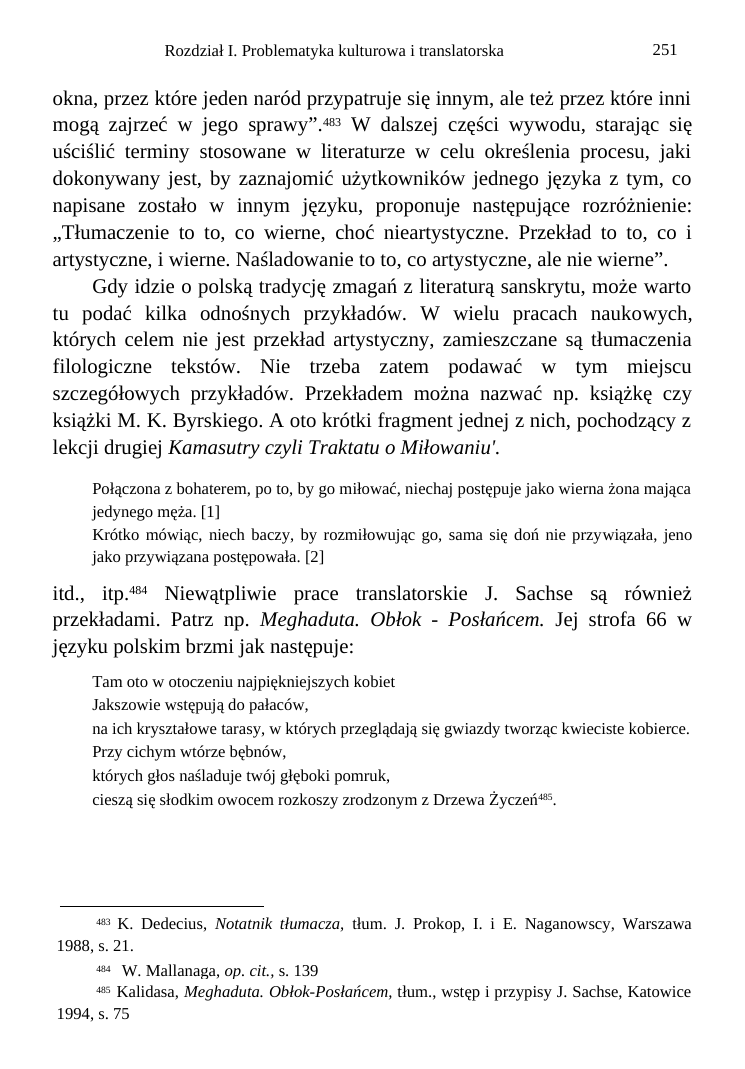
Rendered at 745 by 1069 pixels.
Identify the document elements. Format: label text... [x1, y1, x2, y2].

text Rozdział I. Problematyka kulturowa i translatorska [164, 41, 577, 60]
text cieszą się słodkim owocem rozkoszy zrodzonym z Drzewa Życzeń485. [92, 789, 692, 808]
text Jakszowie wstępują do pałaców, [52, 695, 692, 714]
text 485 Kalidasa, Meghaduta. Obłok-Posłańcem, tłum., wstęp i przypisy J. Sachse, Katowice 1994, s. 75 [56, 982, 692, 1023]
text 483 K. Dedecius, Notatnik tłumacza, tłum. J. Prokop, I. i E. Naganowscy, Warszawa 1988, s. 21. [56, 914, 692, 955]
text Gdy idzie o polską tradycję zmagań z literaturą sanskrytu, może warto tu podać kilka odnośnych przykładów. W wielu pracach nauko­wych, których celem nie jest przekład artystyczny, zamieszczane są tłumaczenia filologiczne tekstów. Nie trzeba zatem podawać w tym miejscu szczegółowych przykładów. Przekładem można nazwać np. książkę czy książki M. K. Byrskiego. A oto krótki fragment jednej z nich, pochodzący z lekcji drugiej Kamasutry czyli Traktatu o Miłowaniu'. [52, 274, 692, 459]
text okna, przez które jeden naród przypatruje się innym, ale też przez które inni mogą zajrzeć w jego sprawy”.483 W dalszej części wywodu, starając się uściślić terminy stosowane w literaturze w celu określenia procesu, jaki dokonywany jest, by zaznajomić użytkowników jednego języka z tym, co napisane zostało w innym języku, proponuje następu­jące rozróżnienie: „Tłumaczenie to to, co wierne, choć nieartystyczne. Przekład to to, co i artystyczne, i wierne. Naśladowanie to to, co arty­styczne, ale nie wierne”. [52, 86, 692, 271]
text Przy cichym wtórze bębnów, [92, 742, 692, 761]
text Połączona z bohaterem, po to, by go miłować, niechaj postępuje jako wierna żona mająca jedynego męża. [1] [92, 478, 692, 521]
text Krótko mówiąc, niech baczy, by rozmiłowując go, sama się doń nie przy­wiązała, jeno jako przywiązana postępowała. [2] [92, 524, 692, 566]
text na ich kryształowe tarasy, w których przeglądają się gwiazdy tworząc kwieciste kobierce. [92, 719, 692, 738]
text Tam oto w otoczeniu najpiękniejszych kobiet [52, 672, 692, 691]
text itd., itp.484 Niewątpliwie prace translatorskie J. Sachse są również przekładami. Patrz np. Meghaduta. Obłok - Posłańcem. Jej strofa 66 w języku polskim brzmi jak następuje: [52, 581, 692, 658]
text 251 [652, 40, 686, 59]
text których głos naśladuje twój głęboki pomruk, [92, 766, 692, 785]
text 484 W. Mallanaga, op. cit., s. 139 [56, 961, 692, 979]
